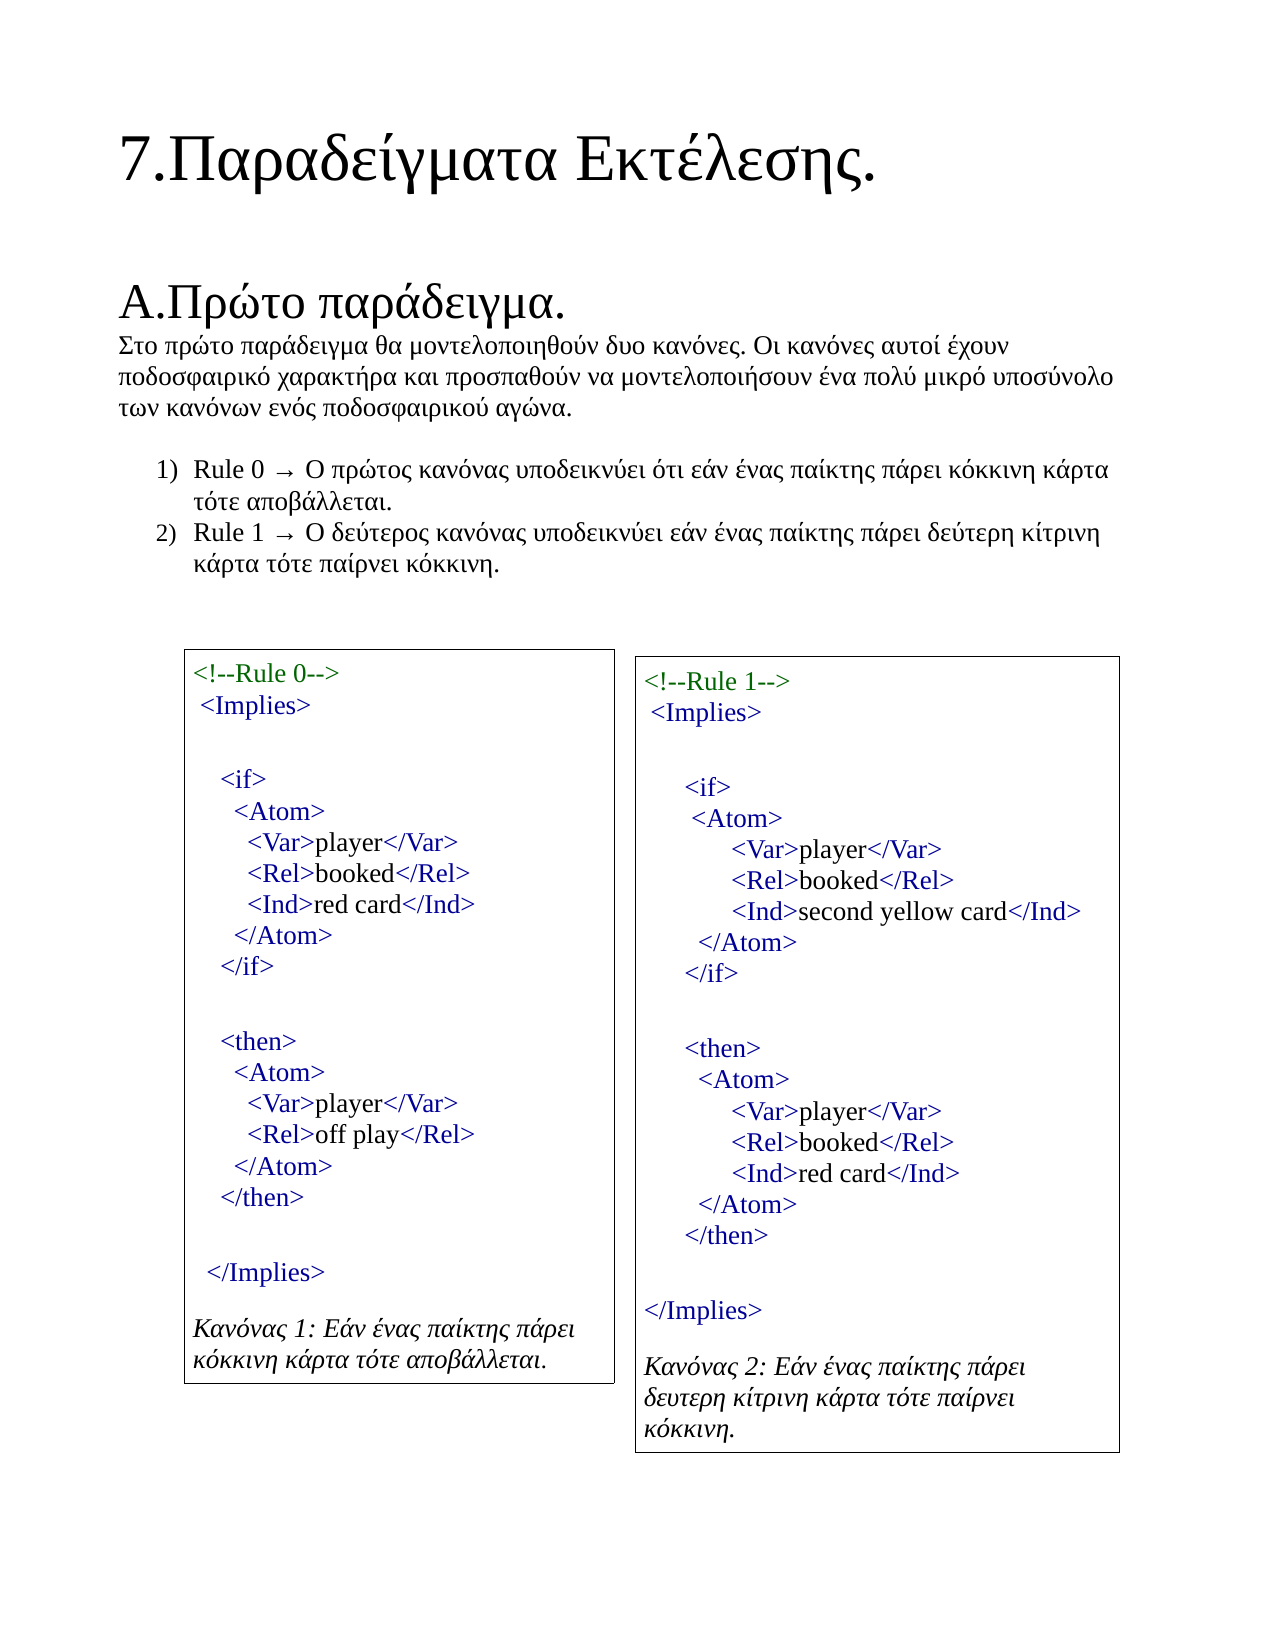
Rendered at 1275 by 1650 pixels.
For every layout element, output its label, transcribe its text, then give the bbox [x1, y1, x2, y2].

text Κανόνας 1: Εάν ένας παίκτης πάρει κόκκινη κάρτα τότε αποβάλλεται. [193, 1312, 605, 1374]
text </Implies> [643, 1263, 1110, 1325]
text <if> <Atom> <Var>player</Var> <Rel>booked</Rel> <Ind>red card</Ind> </Atom> </if> [193, 732, 605, 982]
text <then> <Atom> <Var>player</Var> <Rel>off play</Rel> </Atom> </then> [193, 994, 605, 1212]
text <if> <Atom> <Var>player</Var> <Rel>booked</Rel> <Ind>second yellow card</Ind> </Atom> </if> [643, 739, 1110, 989]
list Rule 0 → Ο πρώτος κανόνας υποδεικνύει ότι εάν ένας παίκτης πάρει κόκκινη κάρτα τότε αποβάλλεται. [156, 453, 1157, 516]
text 7.Παραδείγματα Εκτέλεσης. [118, 118, 1157, 195]
text <then> <Atom> <Var>player</Var> <Rel>booked</Rel> <Ind>red card</Ind> </Atom> </then> [643, 1001, 1110, 1250]
text Κανόνας 2: Εάν ένας παίκτης πάρει δευτερη κίτρινη κάρτα τότε παίρνει κόκκινη. [643, 1350, 1110, 1443]
text Α.Πρώτο παράδειγμα. [118, 271, 1157, 329]
text </Implies> [193, 1224, 605, 1287]
text Στο πρώτο παράδειγμα θα μοντελοποιηθούν δυο κανόνες. Οι κανόνες αυτοί έχουν ποδοσφαιρικό χαρακτήρα και προσπαθούν να μοντελοποιήσουν ένα πολύ μικρό υποσύνολο των κανόνων ενός ποδοσφαιρικού αγώνα. [118, 329, 1157, 422]
list Rule 1 → Ο δεύτερος κανόνας υποδεικνύει εάν ένας παίκτης πάρει δεύτερη κίτρινη κάρτα τότε παίρνει κόκκινη. [156, 516, 1157, 578]
text <!--Rule 0--> <Implies> [193, 658, 605, 720]
text <!--Rule 1--> <Implies> [643, 665, 1110, 727]
